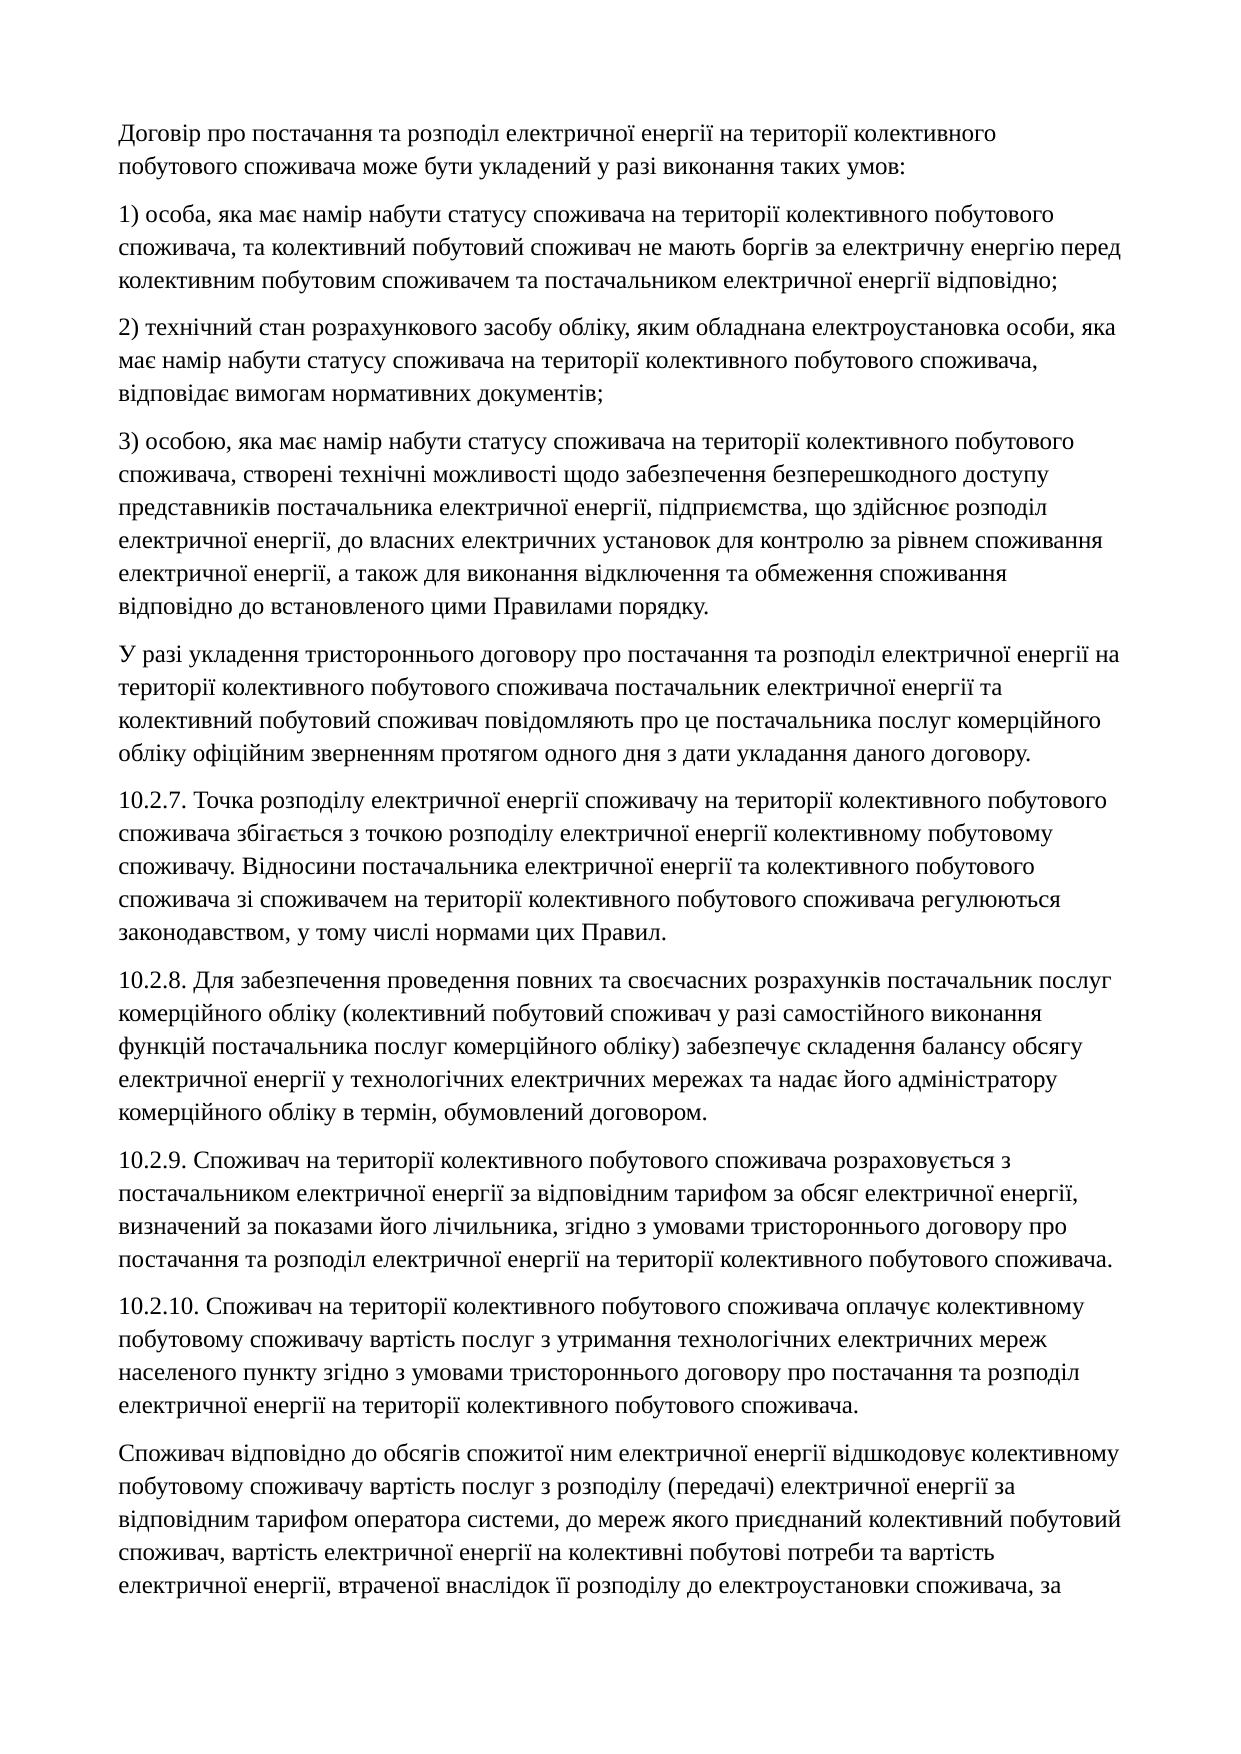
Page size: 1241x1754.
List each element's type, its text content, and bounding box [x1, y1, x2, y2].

text Споживач відповідно до обсягів спожитої ним електричної енергії відшкодовує колективному побутовому споживачу вартість послуг з розподілу (передачі) електричної енергії за відповідним тарифом оператора системи, до мереж якого приєднаний колективний побутовий споживач, вартість електричної енергії на колективні побутові потреби та вартість електричної енергії, втраченої внаслідок її розподілу до електроустановки споживача, за [118, 1438, 1122, 1599]
text 3) особою, яка має намір набути статусу споживача на території колективного побутового споживача, створені технічні можливості щодо забезпечення безперешкодного доступу представників постачальника електричної енергії, підприємства, що здійснює розподіл електричної енергії, до власних електричних установок для контролю за рівнем споживання електричної енергії, а також для виконання відключення та обмеження споживання відповідно до встановленого цими Правилами порядку. [118, 426, 1122, 620]
text 10.2.8. Для забезпечення проведення повних та своєчасних розрахунків постачальник послуг комерційного обліку (колективний побутовий споживач у разі самостійного виконання функцій постачальника послуг комерційного обліку) забезпечує складення балансу обсягу електричної енергії у технологічних електричних мережах та надає його адміністратору комерційного обліку в термін, обумовлений договором. [118, 965, 1122, 1126]
text 10.2.7. Точка розподілу електричної енергії споживачу на території колективного побутового споживача збігається з точкою розподілу електричної енергії колективному побутовому споживачу. Відносини постачальника електричної енергії та колективного побутового споживача зі споживачем на території колективного побутового споживача регулюються законодавством, у тому числі нормами цих Правил. [118, 785, 1122, 946]
text 10.2.9. Споживач на території колективного побутового споживача розраховується з постачальником електричної енергії за відповідним тарифом за обсяг електричної енергії, визначений за показами його лічильника, згідно з умовами тристороннього договору про постачання та розподіл електричної енергії на території колективного побутового споживача. [118, 1145, 1122, 1273]
text 10.2.10. Споживач на території колективного побутового споживача оплачує колективному побутовому споживачу вартість послуг з утримання технологічних електричних мереж населеного пункту згідно з умовами тристороннього договору про постачання та розподіл електричної енергії на території колективного побутового споживача. [118, 1291, 1122, 1419]
text У разі укладення тристороннього договору про постачання та розподіл електричної енергії на території колективного побутового споживача постачальник електричної енергії та колективний побутовий споживач повідомляють про це постачальника послуг комерційного обліку офіційним зверненням протягом одного дня з дати укладання даного договору. [118, 639, 1122, 767]
text 1) особа, яка має намір набути статусу споживача на території колективного побутового споживача, та колективний побутовий споживач не мають боргів за електричну енергію перед колективним побутовим споживачем та постачальником електричної енергії відповідно; [118, 199, 1122, 293]
text 2) технічний стан розрахункового засобу обліку, яким обладнана електроустановка особи, яка має намір набути статусу споживача на території колективного побутового споживача, відповідає вимогам нормативних документів; [118, 312, 1122, 407]
text Договір про постачання та розподіл електричної енергії на території колективного побутового споживача може бути укладений у разі виконання таких умов: [118, 118, 1122, 180]
